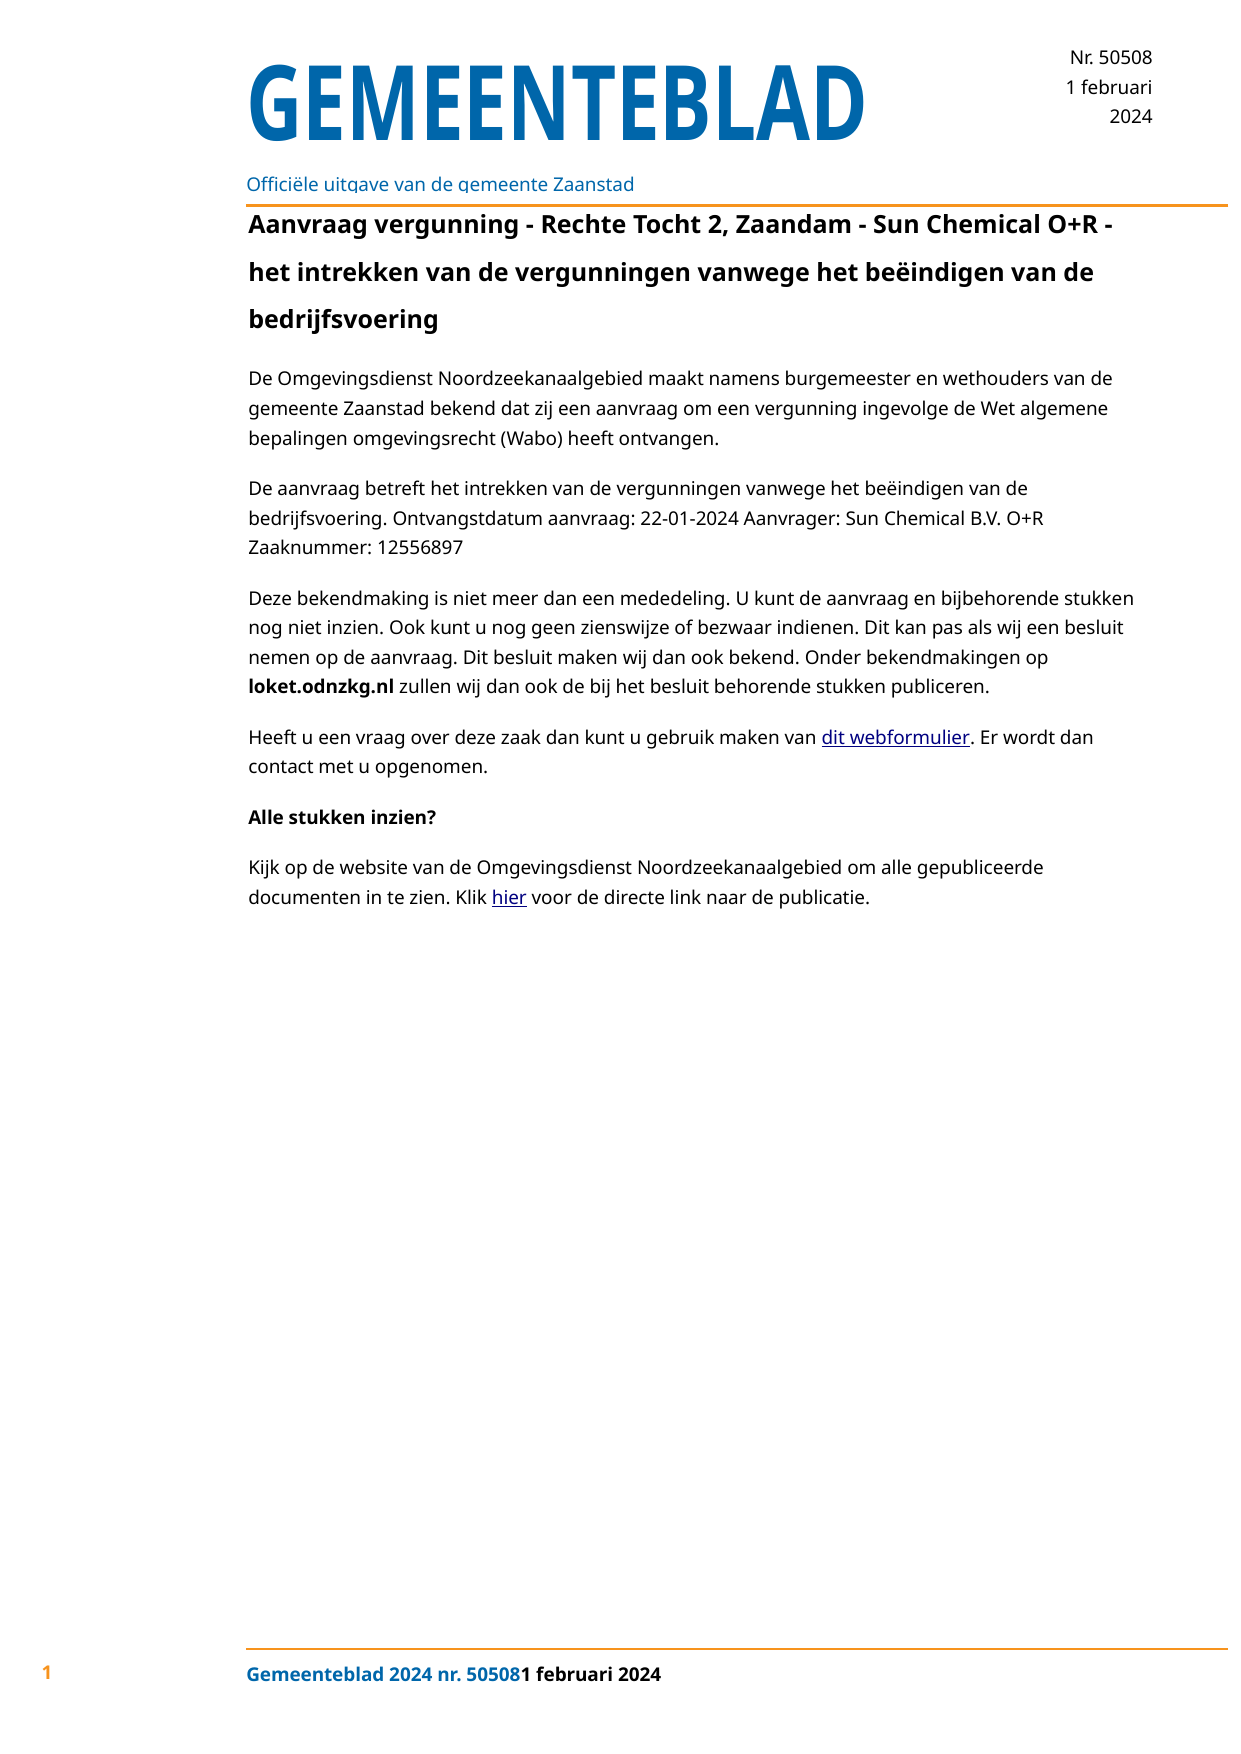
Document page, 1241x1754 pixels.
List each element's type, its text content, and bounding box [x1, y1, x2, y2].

text De Omgevingsdienst Noordzeekanaalgebied maakt namens burgemeester en wethouders van de gemeente Zaanstad bekend dat zij een aanvraag om een vergunning ingevolge de Wet algemene bepalingen omgevingsrecht (Wabo) heeft ontvangen. [248, 366, 1152, 450]
text Deze bekendmaking is niet meer dan een mededeling. U kunt de aanvraag en bijbehorende stukken nog niet inzien. Ook kunt u nog geen zienswijze of bezwaar indienen. Dit kan pas als wij een besluit nemen op de aanvraag. Dit besluit maken wij dan ook bekend. Onder bekendmakingen op loket.odnzkg.nl zullen wij dan ook de bij het besluit behorende stukken publiceren. [248, 585, 1152, 699]
text Heeft u een vraag over deze zaak dan kunt u gebruik maken van dit webformulier. Er wordt dan contact met u opgenomen. [248, 724, 1152, 779]
picture [41, 47, 231, 172]
text Kijk op de website van de Omgevingsdienst Noordzeekanaalgebied om alle gepubliceerde documenten in te zien. Klik hier voor de directe link naar de publicatie. [248, 854, 1152, 909]
text Aanvraag vergunning - Rechte Tocht 2, Zaandam - Sun Chemical O+R - het intrekken van de vergunningen vanwege het beëindigen van de bedrijfsvoering [248, 207, 1152, 336]
text Alle stukken inzien? [248, 804, 1152, 829]
text De aanvraag betreft het intrekken van de vergunningen vanwege het beëindigen van de bedrijfsvoering. Ontvangstdatum aanvraag: 22-01-2024 Aanvrager: Sun Chemical B.V. O+R Zaaknummer: 12556897 [248, 475, 1152, 560]
